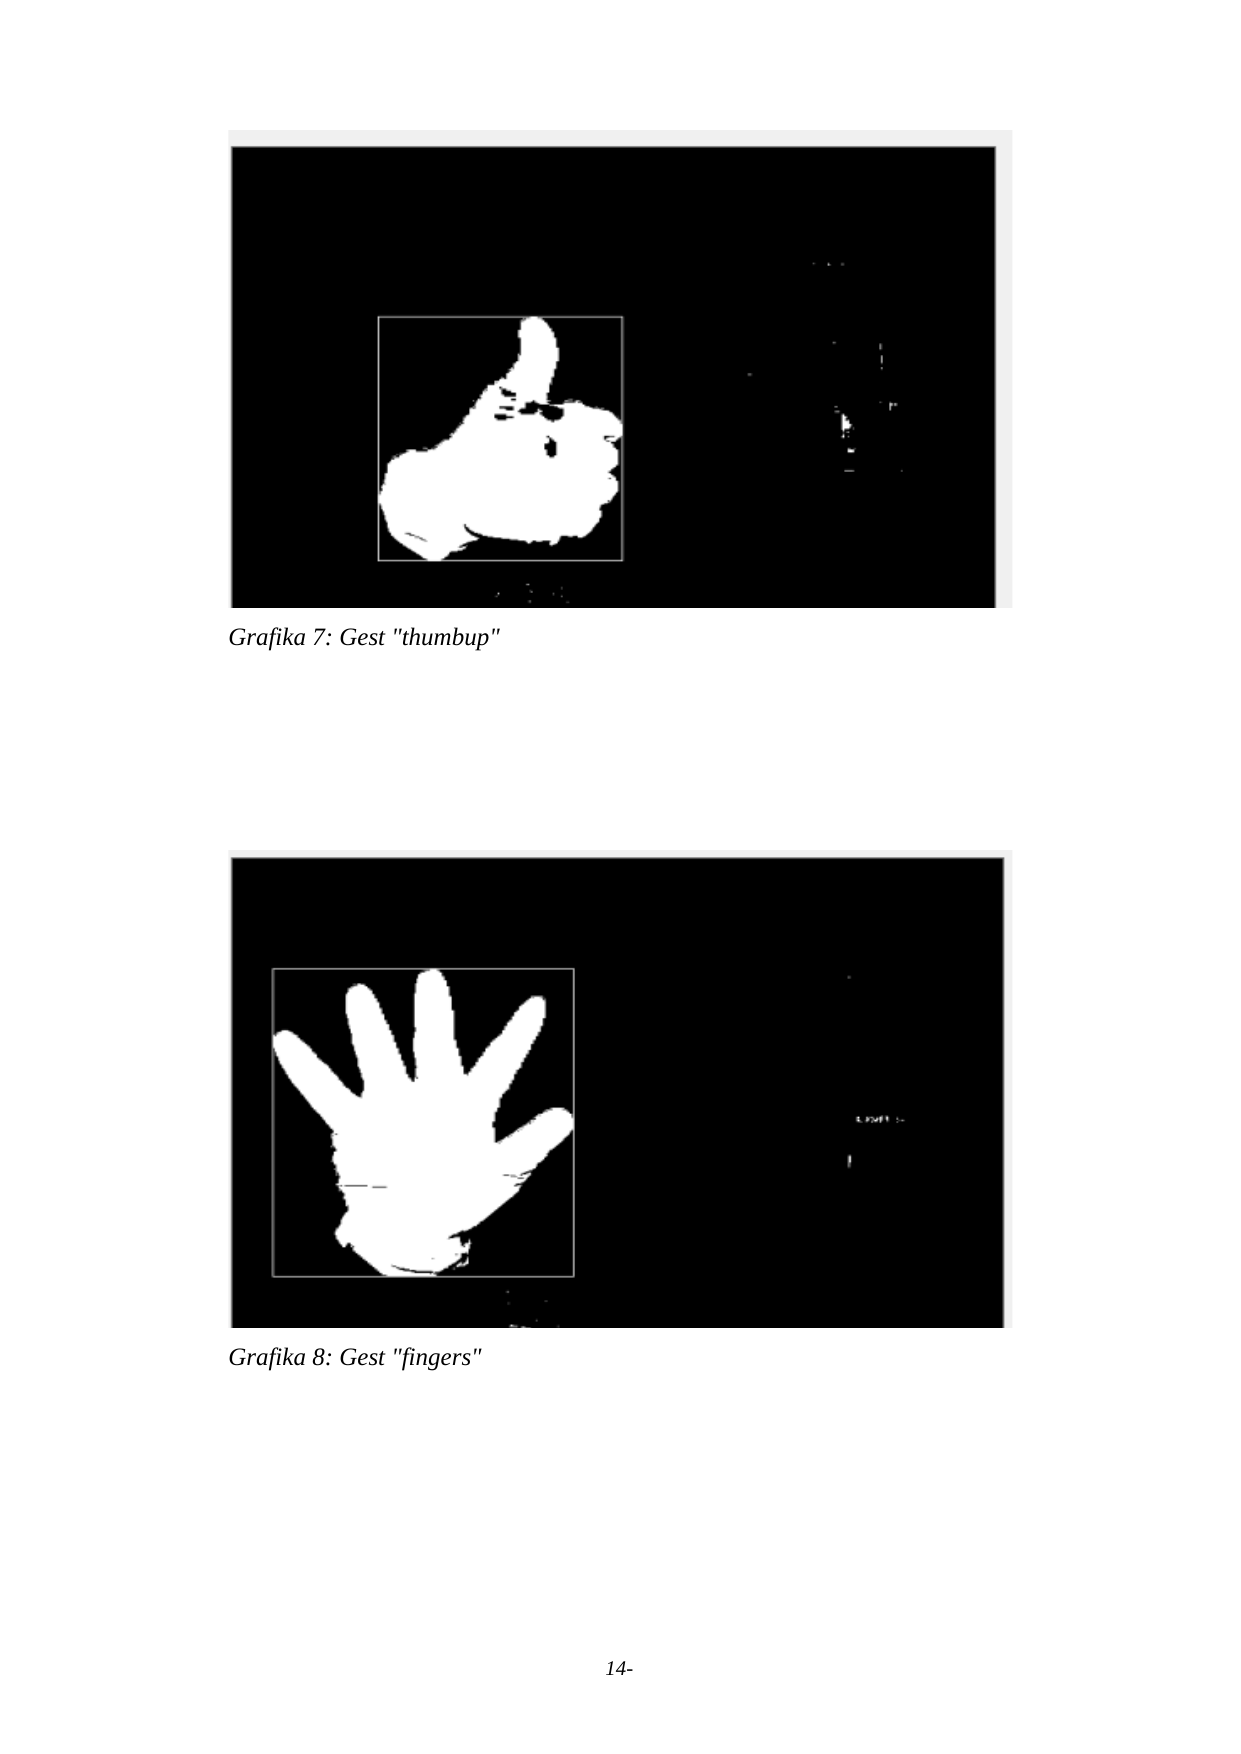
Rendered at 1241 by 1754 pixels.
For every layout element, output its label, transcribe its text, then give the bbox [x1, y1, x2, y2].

picture [228, 130, 1013, 608]
text Grafika 8: Gest "fingers" [228, 1328, 1012, 1371]
picture [228, 850, 1013, 1328]
text Grafika 7: Gest "thumbup" [228, 608, 1012, 651]
